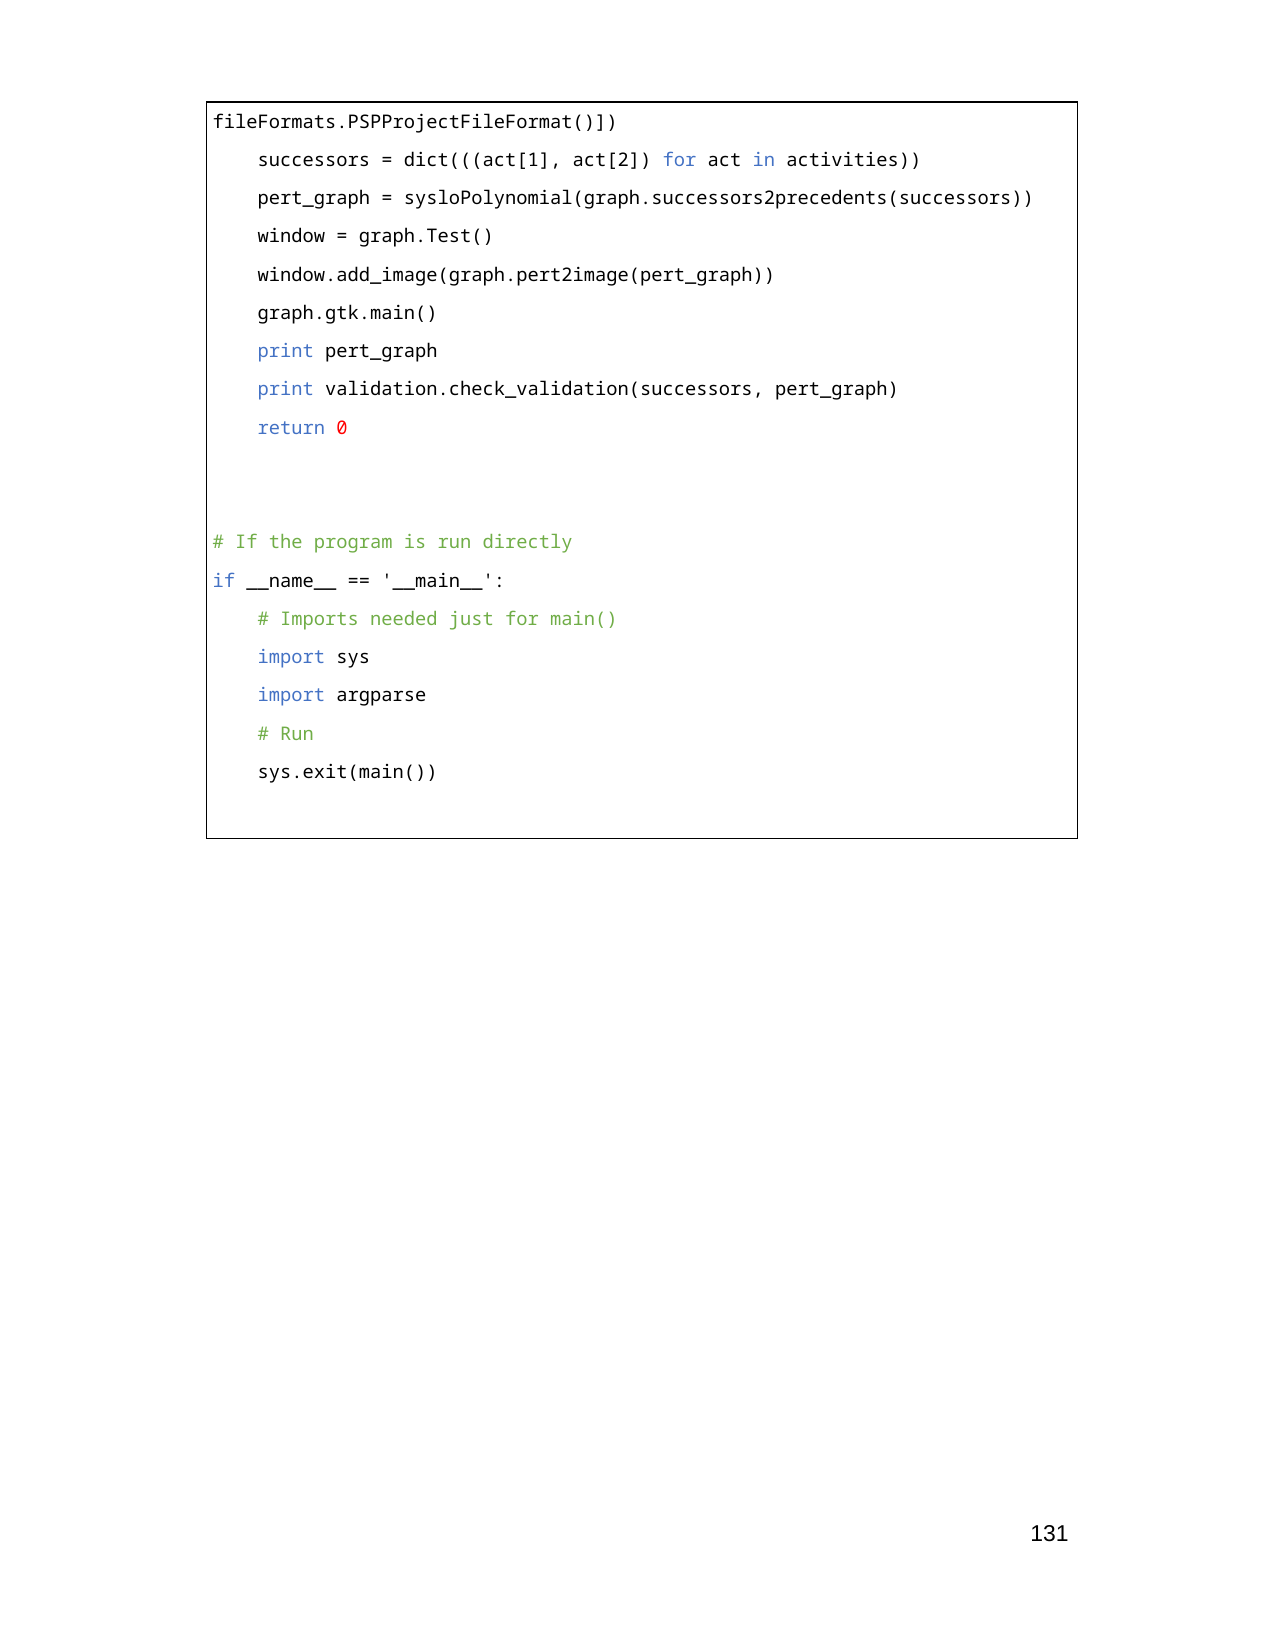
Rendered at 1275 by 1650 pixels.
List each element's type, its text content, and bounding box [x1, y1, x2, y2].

table_header fileFormats.PSPProjectFileFormat()]) successors = dict(((act[1], act[2]) for act in activities)) pert_graph = sysloPolynomial(graph.successors2precedents(successors)) window = graph.Test() window.add_image(graph.pert2image(pert_graph)) graph.gtk.main() print pert_graph print validation.check_validation(successors, pert_graph) return 0 # If the program is run directly if __name__ == '__main__': # Imports needed just for main() import sys import argparse # Run sys.exit(main()) [207, 103, 1077, 838]
